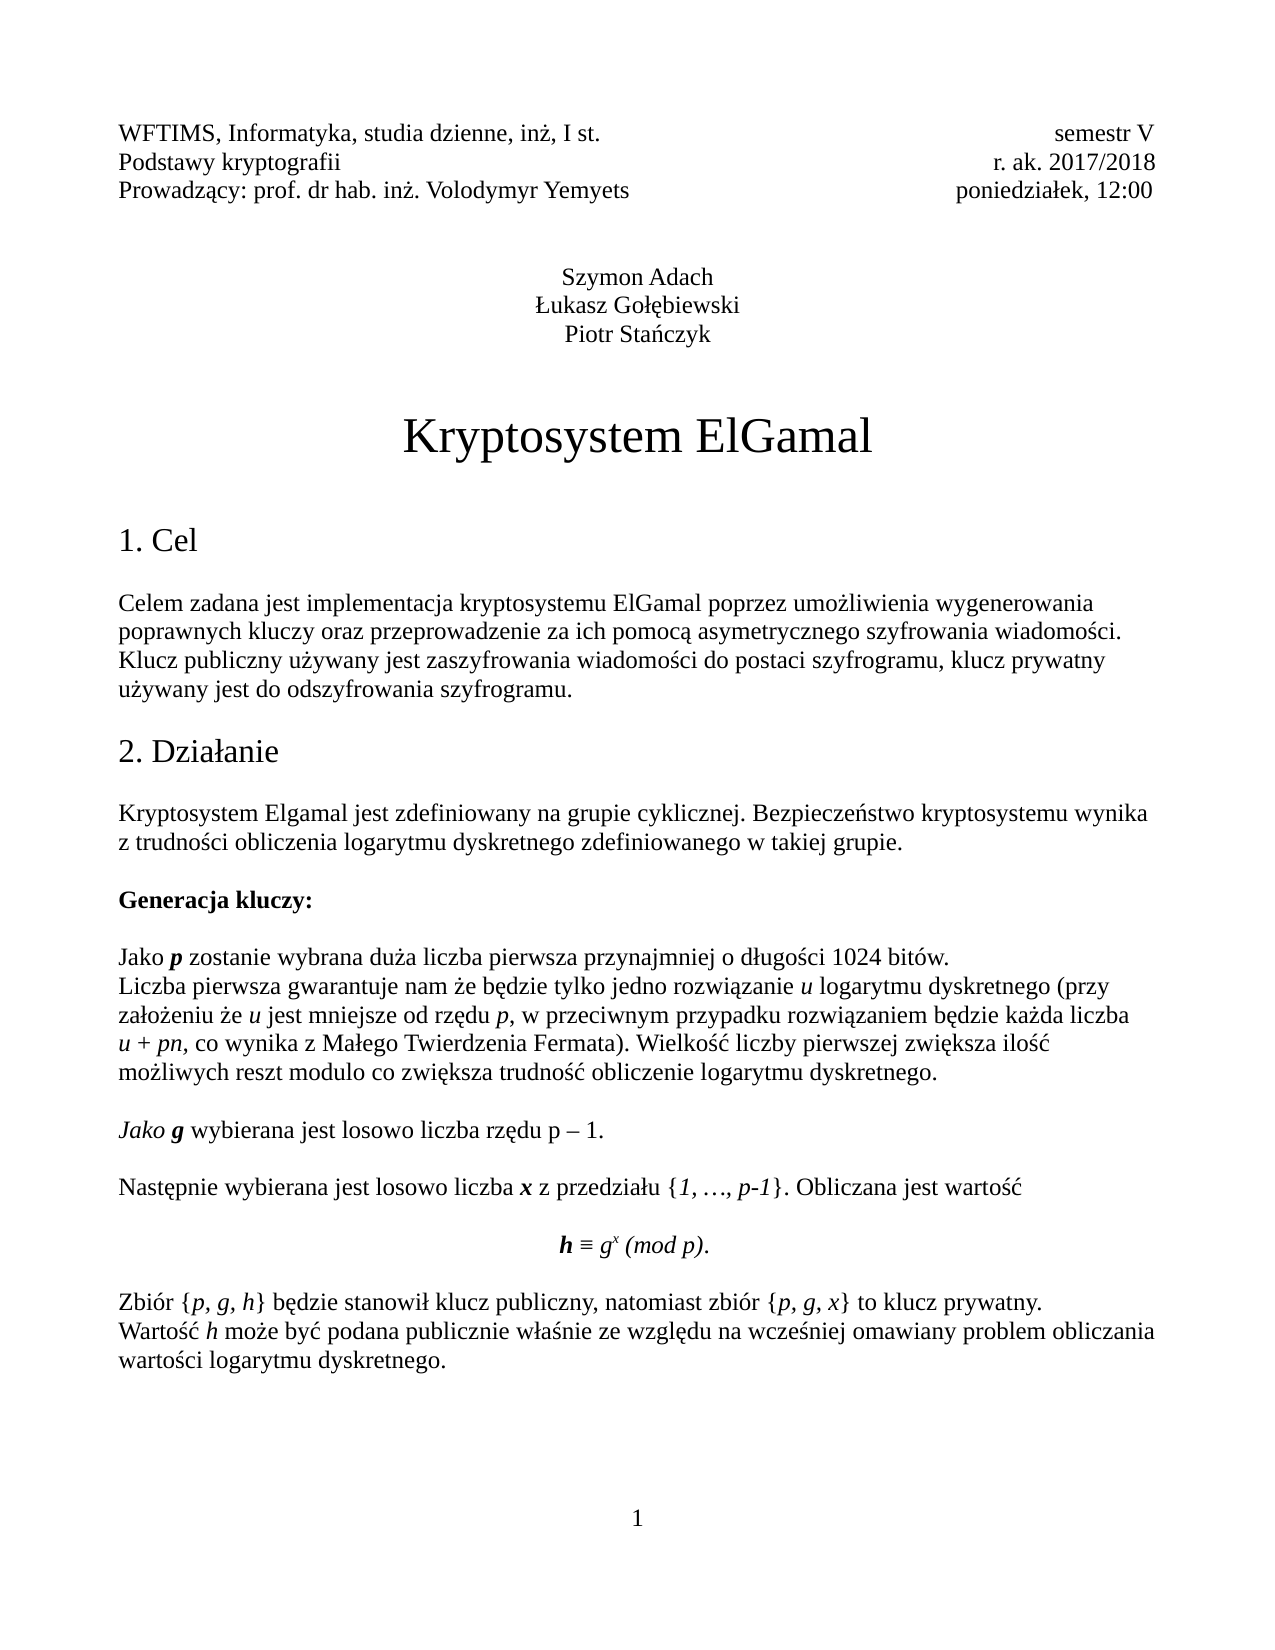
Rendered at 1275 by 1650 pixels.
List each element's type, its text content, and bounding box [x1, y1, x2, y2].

text Wartość h może być podana publicznie właśnie ze względu na wcześniej omawiany problem obliczania wartości logarytmu dyskretnego. [118, 1316, 1157, 1373]
text u + pn, co wynika z Małego Twierdzenia Fermata). Wielkość liczby pierwszej zwiększa ilość możliwych reszt modulo co zwiększa trudność obliczenie logarytmu dyskretnego. [118, 1028, 1157, 1086]
text Kryptosystem Elgamal jest zdefiniowany na grupie cyklicznej. Bezpieczeństwo kryptosystemu wynika z trudności obliczenia logarytmu dyskretnego zdefiniowanego w takiej grupie. [118, 798, 1157, 856]
text Piotr Stańczyk [118, 319, 1157, 348]
text Szymon Adach [118, 262, 1157, 291]
text Liczba pierwsza gwarantuje nam że będzie tylko jedno rozwiązanie u logarytmu dyskretnego (przy założeniu że u jest mniejsze od rzędu p, w przeciwnym przypadku rozwiązaniem będzie każda liczba [118, 971, 1157, 1028]
text h ≡ gx (mod p). [118, 1230, 1157, 1258]
text Jako g wybierana jest losowo liczba rzędu p – 1. [118, 1115, 1157, 1143]
text Zbiór {p, g, h} będzie stanowił klucz publiczny, natomiast zbiór {p, g, x} to klucz prywatny. [118, 1287, 1157, 1316]
text 2. Działanie [118, 731, 1157, 770]
text Generacja kluczy: [118, 885, 1157, 913]
text WFTIMS, Informatyka, studia dzienne, inż, I st. semestr V [118, 118, 1157, 147]
text Podstawy kryptografii r. ak. 2017/2018 [118, 147, 1157, 176]
text Łukasz Gołębiewski [118, 291, 1157, 319]
text Następnie wybierana jest losowo liczba x z przedziału {1, …, p-1}. Obliczana jest wartość [118, 1172, 1157, 1201]
text Kryptosystem ElGamal [118, 406, 1157, 463]
text Prowadzący: prof. dr hab. inż. Volodymyr Yemyets poniedziałek, 12:00 [118, 176, 1157, 204]
text Celem zadana jest implementacja kryptosystemu ElGamal poprzez umożliwienia wygenerowania poprawnych kluczy oraz przeprowadzenie za ich pomocą asymetrycznego szyfrowania wiadomości. Klucz publiczny używany jest zaszyfrowania wiadomości do postaci szyfrogramu, klucz prywatny używany jest do odszyfrowania szyfrogramu. [118, 588, 1157, 703]
text Jako p zostanie wybrana duża liczba pierwsza przynajmniej o długości 1024 bitów. [118, 942, 1157, 971]
text 1. Cel [118, 521, 1157, 559]
